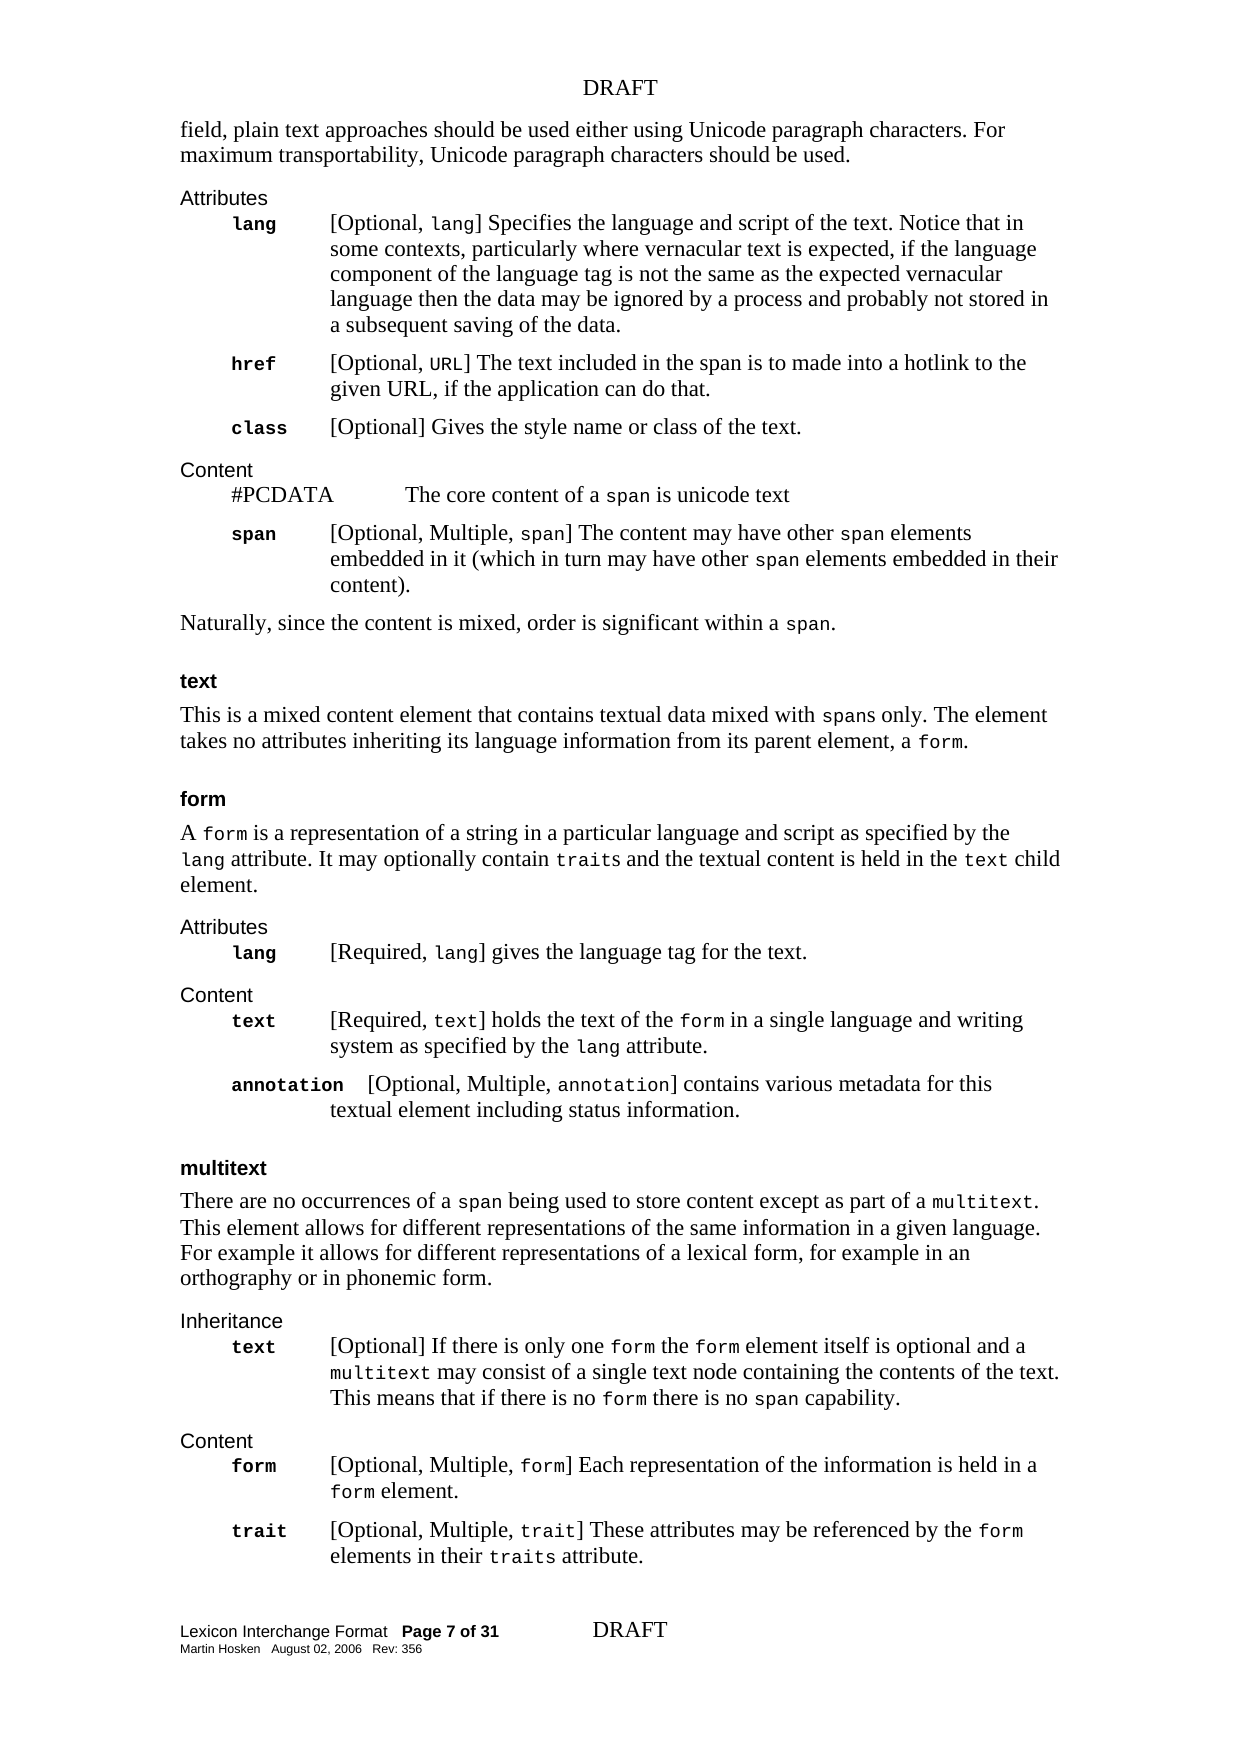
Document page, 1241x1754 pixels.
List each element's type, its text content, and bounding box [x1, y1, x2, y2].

text href [Optional, URL] The text included in the span is to made into a hotlink to the given URL, if the application can do that. [231, 350, 1061, 401]
subtitle form [180, 787, 1061, 811]
text trait [Optional, Multiple, trait] These attributes may be referenced by the form elements in their traits attribute. [231, 1517, 1061, 1569]
text lang [Required, lang] gives the language tag for the text. [231, 939, 1061, 965]
text form [Optional, Multiple, form] Each representation of the information is held in a form element. [231, 1452, 1061, 1504]
subtitle multitext [180, 1156, 1061, 1179]
text text [Required, text] holds the text of the form in a single language and writing system as specified by the lang attribute. [231, 1007, 1061, 1059]
text span [Optional, Multiple, span] The content may have other span elements embedded in it (which in turn may have other span elements embedded in their content). [231, 520, 1061, 598]
subtitle Inheritance [180, 1309, 1061, 1333]
subtitle Attributes [180, 916, 1061, 939]
subtitle Content [180, 983, 1061, 1007]
subtitle Content [180, 458, 1061, 482]
text lang [Optional, lang] Specifies the language and script of the text. Notice that in some contexts, particularly where vernacular text is expected, if the language component of the language tag is not the same as the expected vernacular language then the data may be ignored by a process and probably not stored in a subsequent saving of the data. [231, 209, 1061, 337]
text #PCDATA The core content of a span is unicode text [231, 482, 1061, 508]
subtitle Content [180, 1429, 1061, 1452]
text Naturally, since the content is mixed, order is significant within a span. [180, 610, 1061, 636]
text annotation [Optional, Multiple, annotation] contains various metadata for this textual element including status information. [231, 1071, 1061, 1123]
text class [Optional] Gives the style name or class of the text. [231, 414, 1061, 440]
text This is a mixed content element that contains textual data mixed with spans only. The element takes no attributes inheriting its language information from its parent element, a form. [180, 702, 1061, 754]
text text [Optional] If there is only one form the form element itself is optional and a multitext may consist of a single text node containing the contents of the text. This means that if there is no form there is no span capability. [231, 1333, 1061, 1411]
text field, plain text approaches should be used either using Unicode paragraph characters. For maximum transportability, Unicode paragraph characters should be used. [180, 117, 1061, 168]
text There are no occurrences of a span being used to store content except as part of a multitext. This element allows for different representations of the same information in a given language. For example it allows for different representations of a lexical form, for example in an orthography or in phonemic form. [180, 1188, 1061, 1291]
subtitle text [180, 670, 1061, 693]
subtitle Attributes [180, 186, 1061, 209]
text A form is a representation of a string in a particular language and script as specified by the lang attribute. It may optionally contain traits and the textual content is held in the text child element. [180, 820, 1061, 897]
